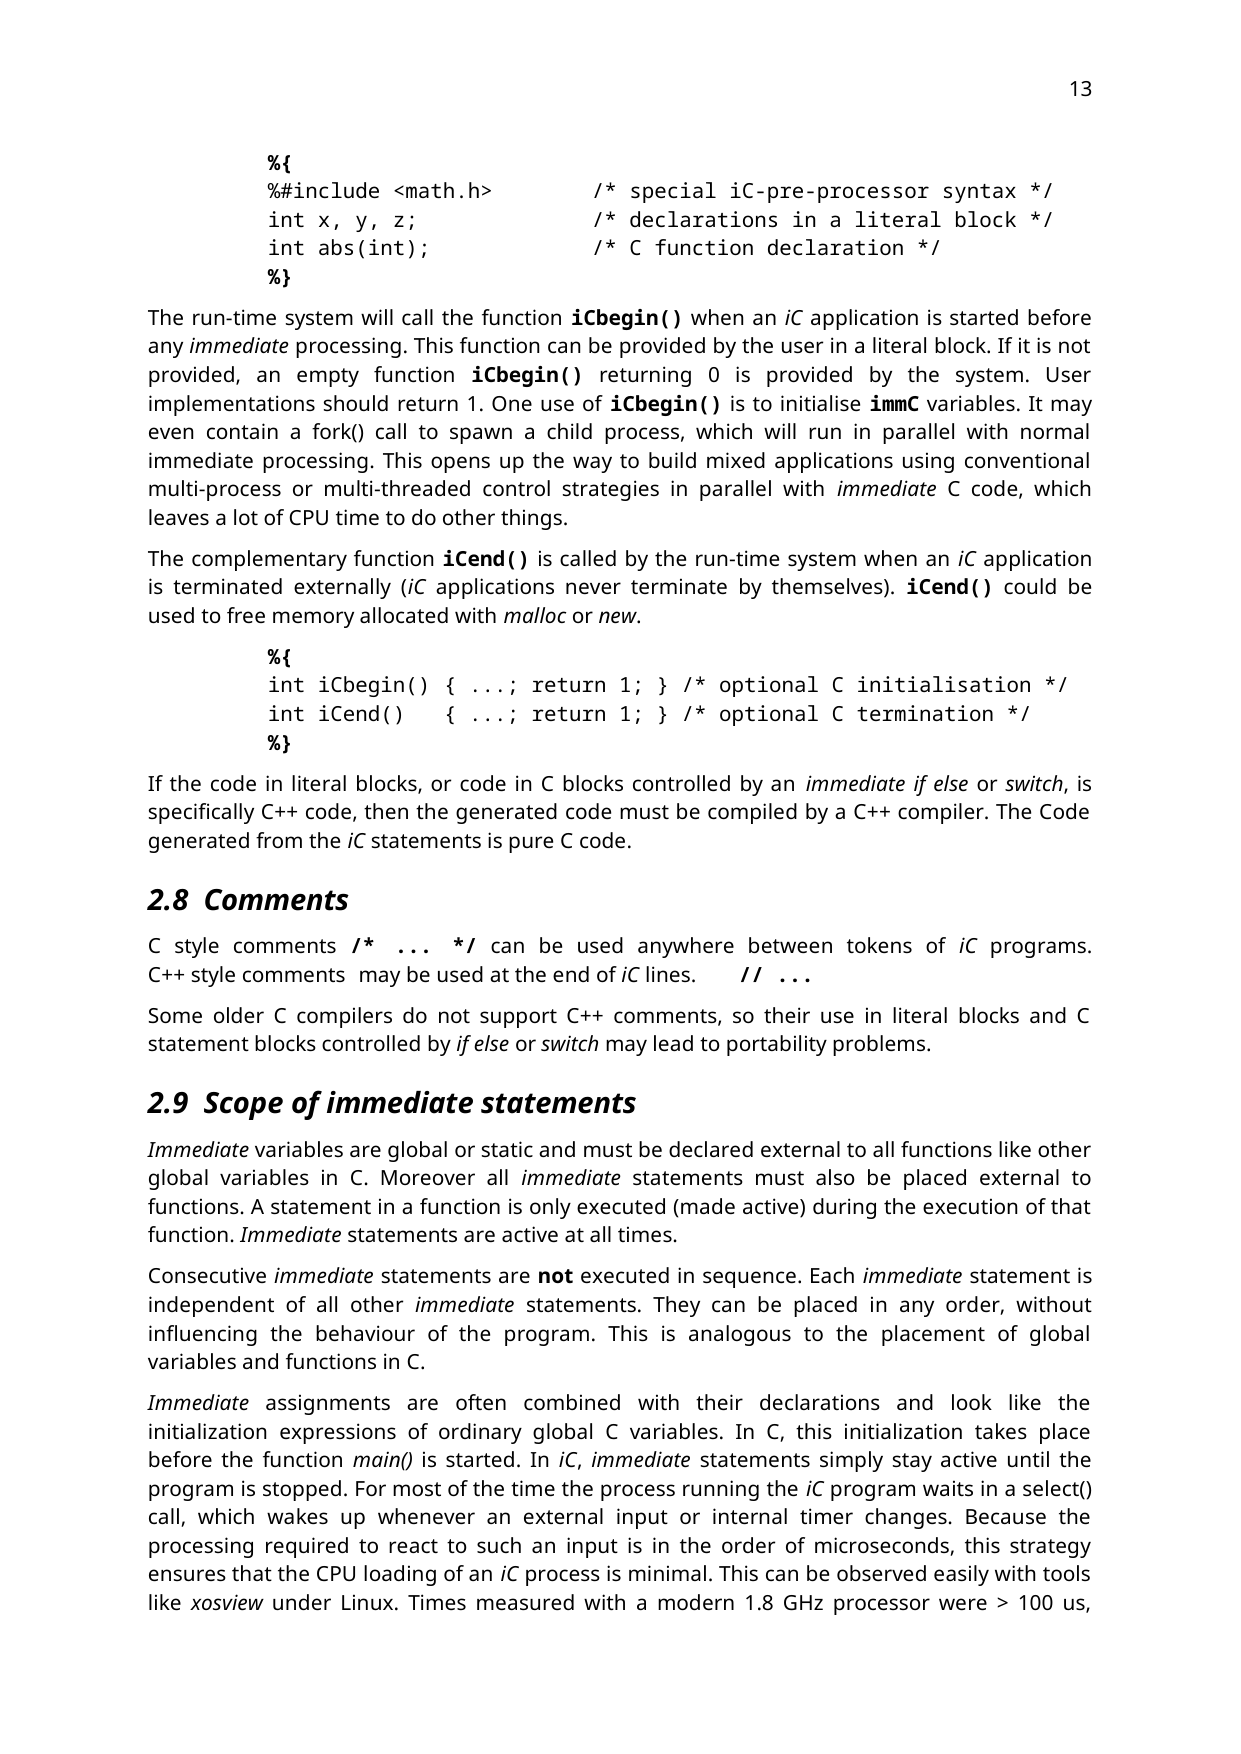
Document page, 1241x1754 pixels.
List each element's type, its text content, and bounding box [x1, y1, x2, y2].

text Some older C compilers do not support C++ comments, so their use in literal blocks and C statement blocks controlled by if else or switch may lead to portability problems. [148, 1001, 1092, 1058]
text The run-time system will call the function iCbegin() when an iC application is started before any immediate processing. This function can be provided by the user in a literal block. If it is not provided, an empty function iCbegin() returning 0 is provided by the system. User implementations should return 1. One use of iCbegin() is to initialise immC variables. It may even contain a fork() call to spawn a child process, which will run in parallel with normal immediate processing. This opens up the way to build mixed applications using conventional multi-process or multi-threaded control strategies in parallel with immediate C code, which leaves a lot of CPU time to do other things. [148, 303, 1092, 531]
text C style comments /* ... */ can be used anywhere between tokens of iC programs. C++ style comments may be used at the end of iC lines. // ... [148, 931, 1092, 988]
text The complementary function iCend() is called by the run-time system when an iC application is terminated externally (iC applications never terminate by themselves). iCend() could be used to free memory allocated with malloc or new. [148, 544, 1092, 629]
text %{ int iCbegin() { ...; return 1; } /* optional C initialisation */ int iCend() { ...; return 1; } /* optional C termination */ %} [268, 642, 1092, 756]
text Immediate assignments are often combined with their declarations and look like the initialization expressions of ordinary global C variables. In C, this initialization takes place before the function main() is started. In iC, immediate statements simply stay active until the program is stopped. For most of the time the process running the iC program waits in a select() call, which wakes up whenever an external input or internal timer changes. Because the processing required to react to such an input is in the order of microseconds, this strategy ensures that the CPU loading of an iC process is minimal. This can be observed easily with tools like xosview under Linux. Times measured with a modern 1.8 GHz processor were > 100 us, [148, 1388, 1092, 1616]
text If the code in literal blocks, or code in C blocks controlled by an immediate if else or switch, is specifically C++ code, then the generated code must be compiled by a C++ compiler. The Code generated from the iC statements is pure C code. [148, 768, 1092, 854]
text Immediate variables are global or static and must be declared external to all functions like other global variables in C. Moreover all immediate statements must also be placed external to functions. A statement in a function is only executed (made active) during the execution of that function. Immediate statements are active at all times. [148, 1135, 1092, 1249]
text %{ %#include <math.h> /* special iC-pre-processor syntax */ int x, y, z; /* declarations in a literal block */ int abs(int); /* C function declaration */ %} [268, 148, 1092, 290]
subtitle Scope of immediate statements [148, 1083, 1092, 1122]
text Consecutive immediate statements are not executed in sequence. Each immediate statement is independent of all other immediate statements. They can be placed in any order, without influencing the behaviour of the program. This is analogous to the placement of global variables and functions in C. [148, 1261, 1092, 1376]
subtitle Comments [148, 879, 1092, 919]
